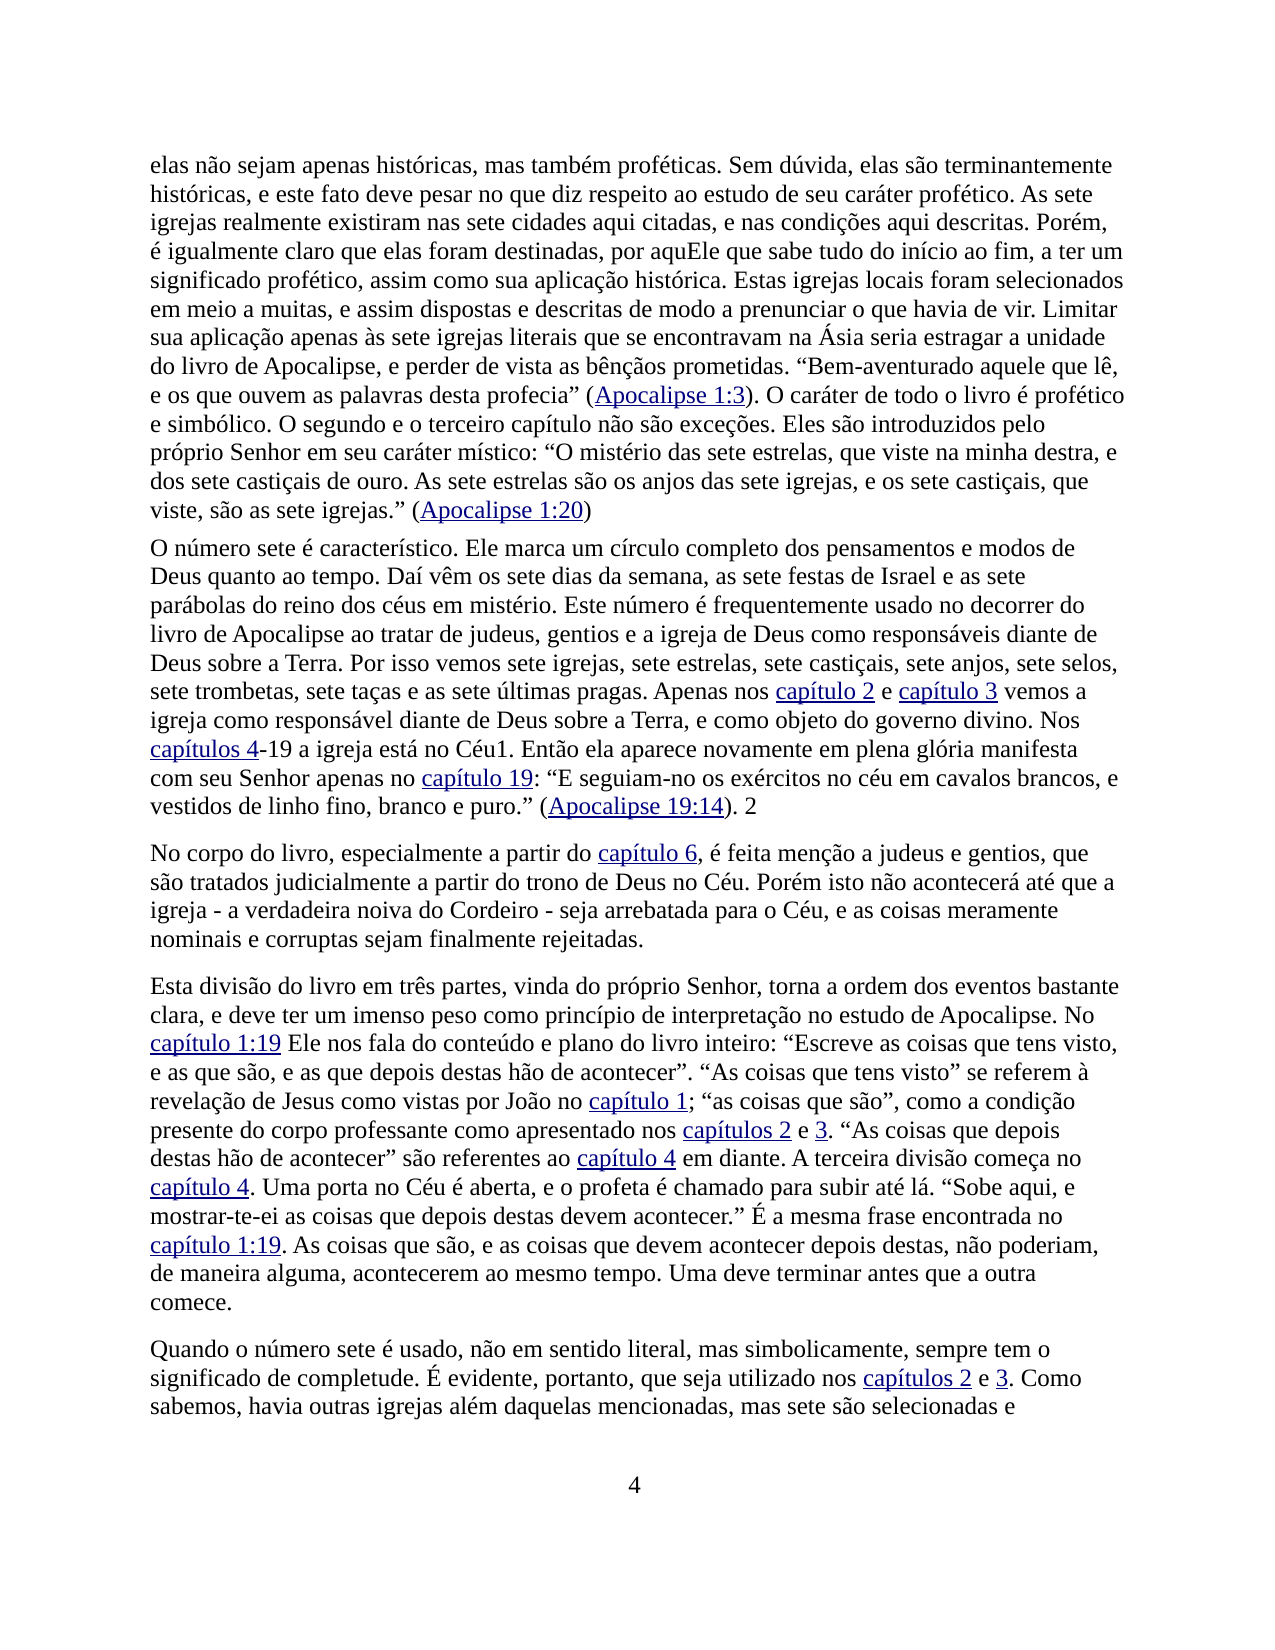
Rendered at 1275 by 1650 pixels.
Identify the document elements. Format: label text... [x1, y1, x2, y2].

text Quando o número sete é usado, não em sentido literal, mas simbolicamente, sempre tem o significado de completude. É evidente, portanto, que seja utilizado nos capítulos 2 e 3. Como sabemos, havia outras igrejas além daquelas mencionadas, mas sete são selecionadas e [150, 1334, 1125, 1420]
text No corpo do livro, especialmente a partir do capítulo 6, é feita menção a judeus e gentios, que são tratados judicialmente a partir do trono de Deus no Céu. Porém isto não acontecerá até que a igreja - a verdadeira noiva do Cordeiro - seja arrebatada para o Céu, e as coisas meramente nominais e corruptas sejam finalmente rejeitadas. [150, 838, 1125, 953]
text O número sete é característico. Ele marca um círculo completo dos pensamentos e modos de Deus quanto ao tempo. Daí vêm os sete dias da semana, as sete festas de Israel e as sete parábolas do reino dos céus em mistério. Este número é frequentemente usado no decorrer do livro de Apocalipse ao tratar de judeus, gentios e a igreja de Deus como responsáveis diante de Deus sobre a Terra. Por isso vemos sete igrejas, sete estrelas, sete castiçais, sete anjos, sete selos, sete trombetas, sete taças e as sete últimas pragas. Apenas nos capítulo 2 e capítulo 3 vemos a igreja como responsável diante de Deus sobre a Terra, e como objeto do governo divino. Nos capítulos 4-19 a igreja está no Céu1. Então ela aparece novamente em plena glória manifesta com seu Senhor apenas no capítulo 19: “E seguiam-no os exércitos no céu em cavalos brancos, e vestidos de linho fino, branco e puro.” (Apocalipse 19:14). 2 [150, 533, 1125, 820]
text Esta divisão do livro em três partes, vinda do próprio Senhor, torna a ordem dos eventos bastante clara, e deve ter um imenso peso como princípio de interpretação no estudo de Apocalipse. No capítulo 1:19 Ele nos fala do conteúdo e plano do livro inteiro: “Escreve as coisas que tens visto, e as que são, e as que depois destas hão de acontecer”. “As coisas que tens visto” se referem à revelação de Jesus como vistas por João no capítulo 1; “as coisas que são”, como a condição presente do corpo professante como apresentado nos capítulos 2 e 3. “As coisas que depois destas hão de acontecer” são referentes ao capítulo 4 em diante. A terceira divisão começa no capítulo 4. Uma porta no Céu é aberta, e o profeta é chamado para subir até lá. “Sobe aqui, e mostrar-te-ei as coisas que depois destas devem acontecer.” É a mesma frase encontrada no capítulo 1:19. As coisas que são, e as coisas que devem acontecer depois destas, não poderiam, de maneira alguma, acontecerem ao mesmo tempo. Uma deve terminar antes que a outra comece. [150, 971, 1125, 1316]
text elas não sejam apenas históricas, mas também proféticas. Sem dúvida, elas são terminantemente históricas, e este fato deve pesar no que diz respeito ao estudo de seu caráter profético. As sete igrejas realmente existiram nas sete cidades aqui citadas, e nas condições aqui descritas. Porém, é igualmente claro que elas foram destinadas, por aquEle que sabe tudo do início ao fim, a ter um significado profético, assim como sua aplicação histórica. Estas igrejas locais foram selecionados em meio a muitas, e assim dispostas e descritas de modo a prenunciar o que havia de vir. Limitar sua aplicação apenas às sete igrejas literais que se encontravam na Ásia seria estragar a unidade do livro de Apocalipse, e perder de vista as bênçãos prometidas. “Bem-aventurado aquele que lê, e os que ouvem as palavras desta profecia” (Apocalipse 1:3). O caráter de todo o livro é profético e simbólico. O segundo e o terceiro capítulo não são exceções. Eles são introduzidos pelo próprio Senhor em seu caráter místico: “O mistério das sete estrelas, que viste na minha destra, e dos sete castiçais de ouro. As sete estrelas são os anjos das sete igrejas, e os sete castiçais, que viste, são as sete igrejas.” (Apocalipse 1:20) [150, 150, 1125, 524]
